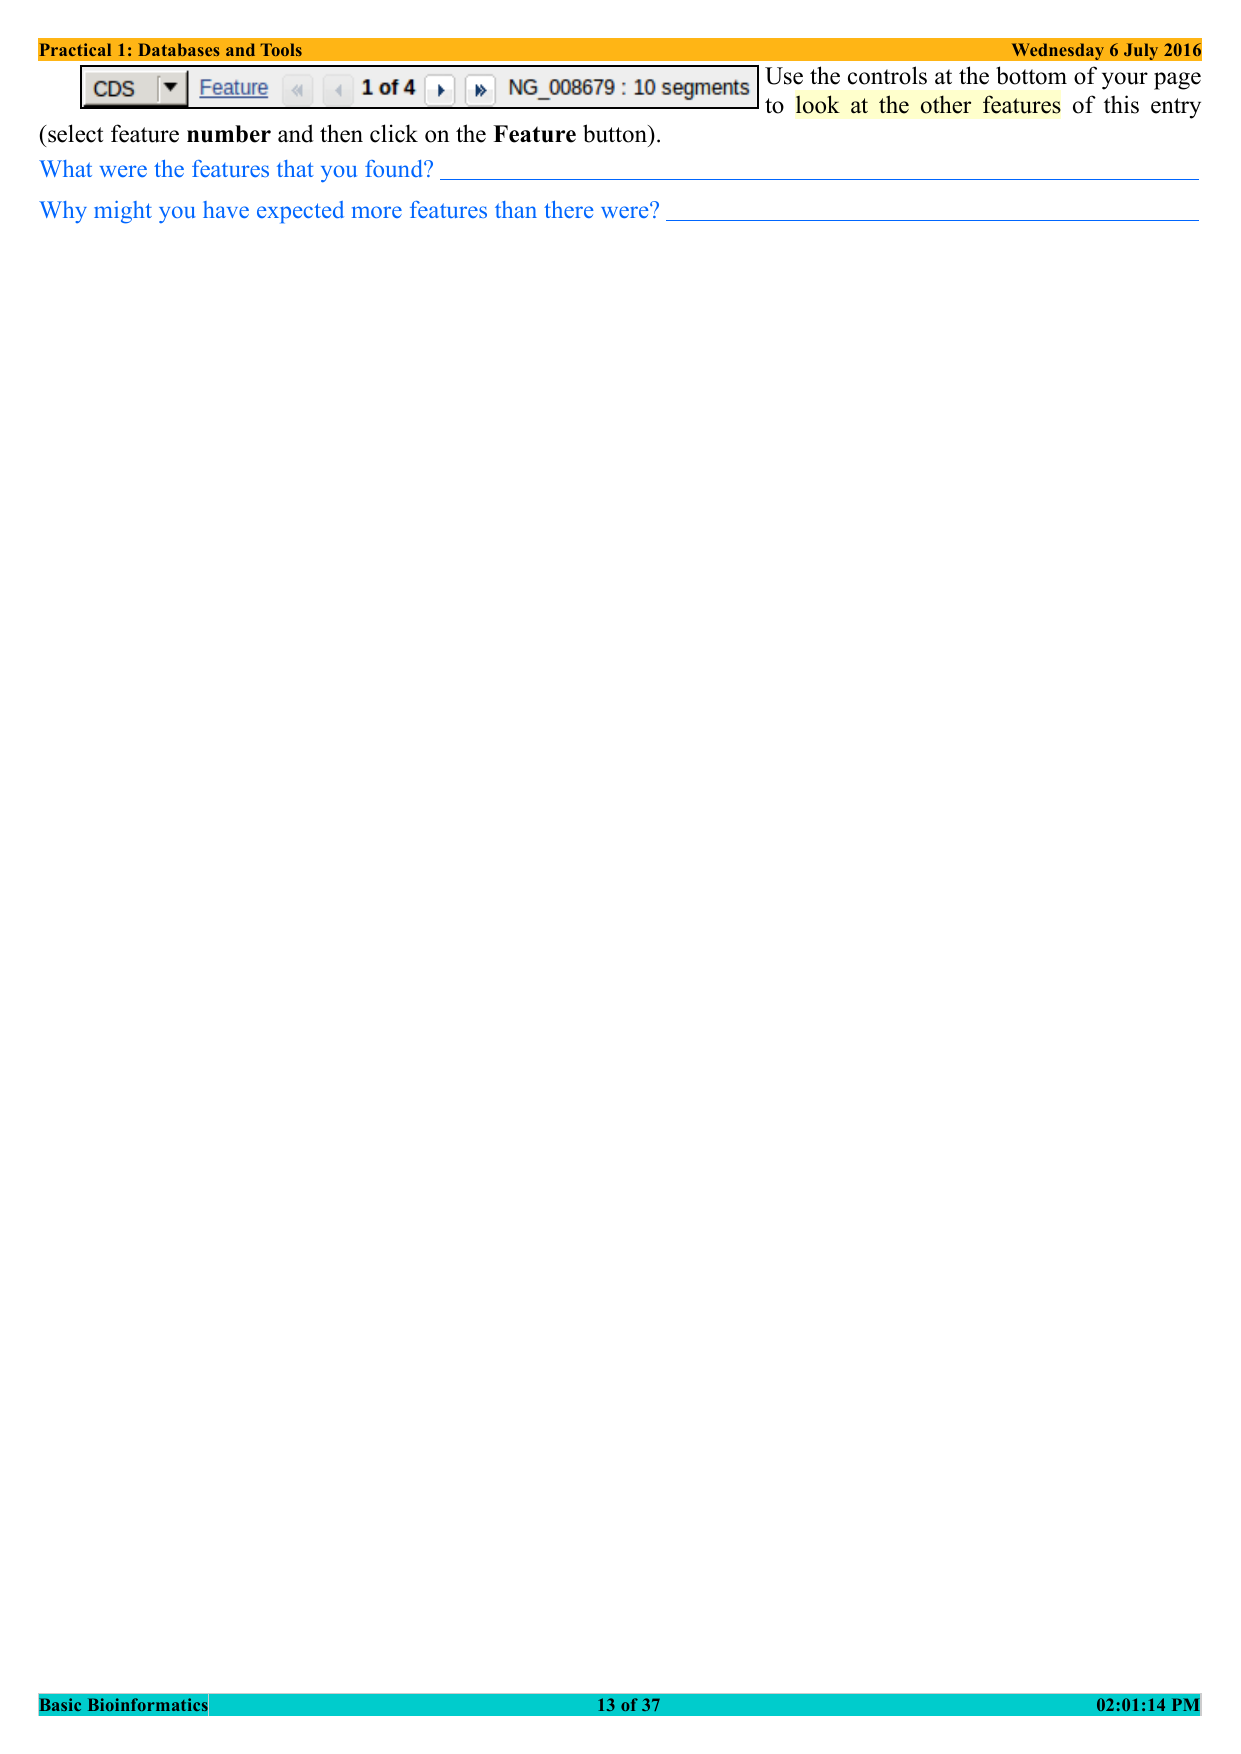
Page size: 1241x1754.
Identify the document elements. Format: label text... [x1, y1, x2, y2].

text Use the controls at the bottom of your page to look at the other features of this entry (select feature number and then click on the Feature button). [38, 61, 1202, 148]
text What were the features that you found? [38, 154, 1202, 183]
picture [82, 67, 757, 107]
text Why might you have expected more features than there were? [38, 194, 1202, 223]
